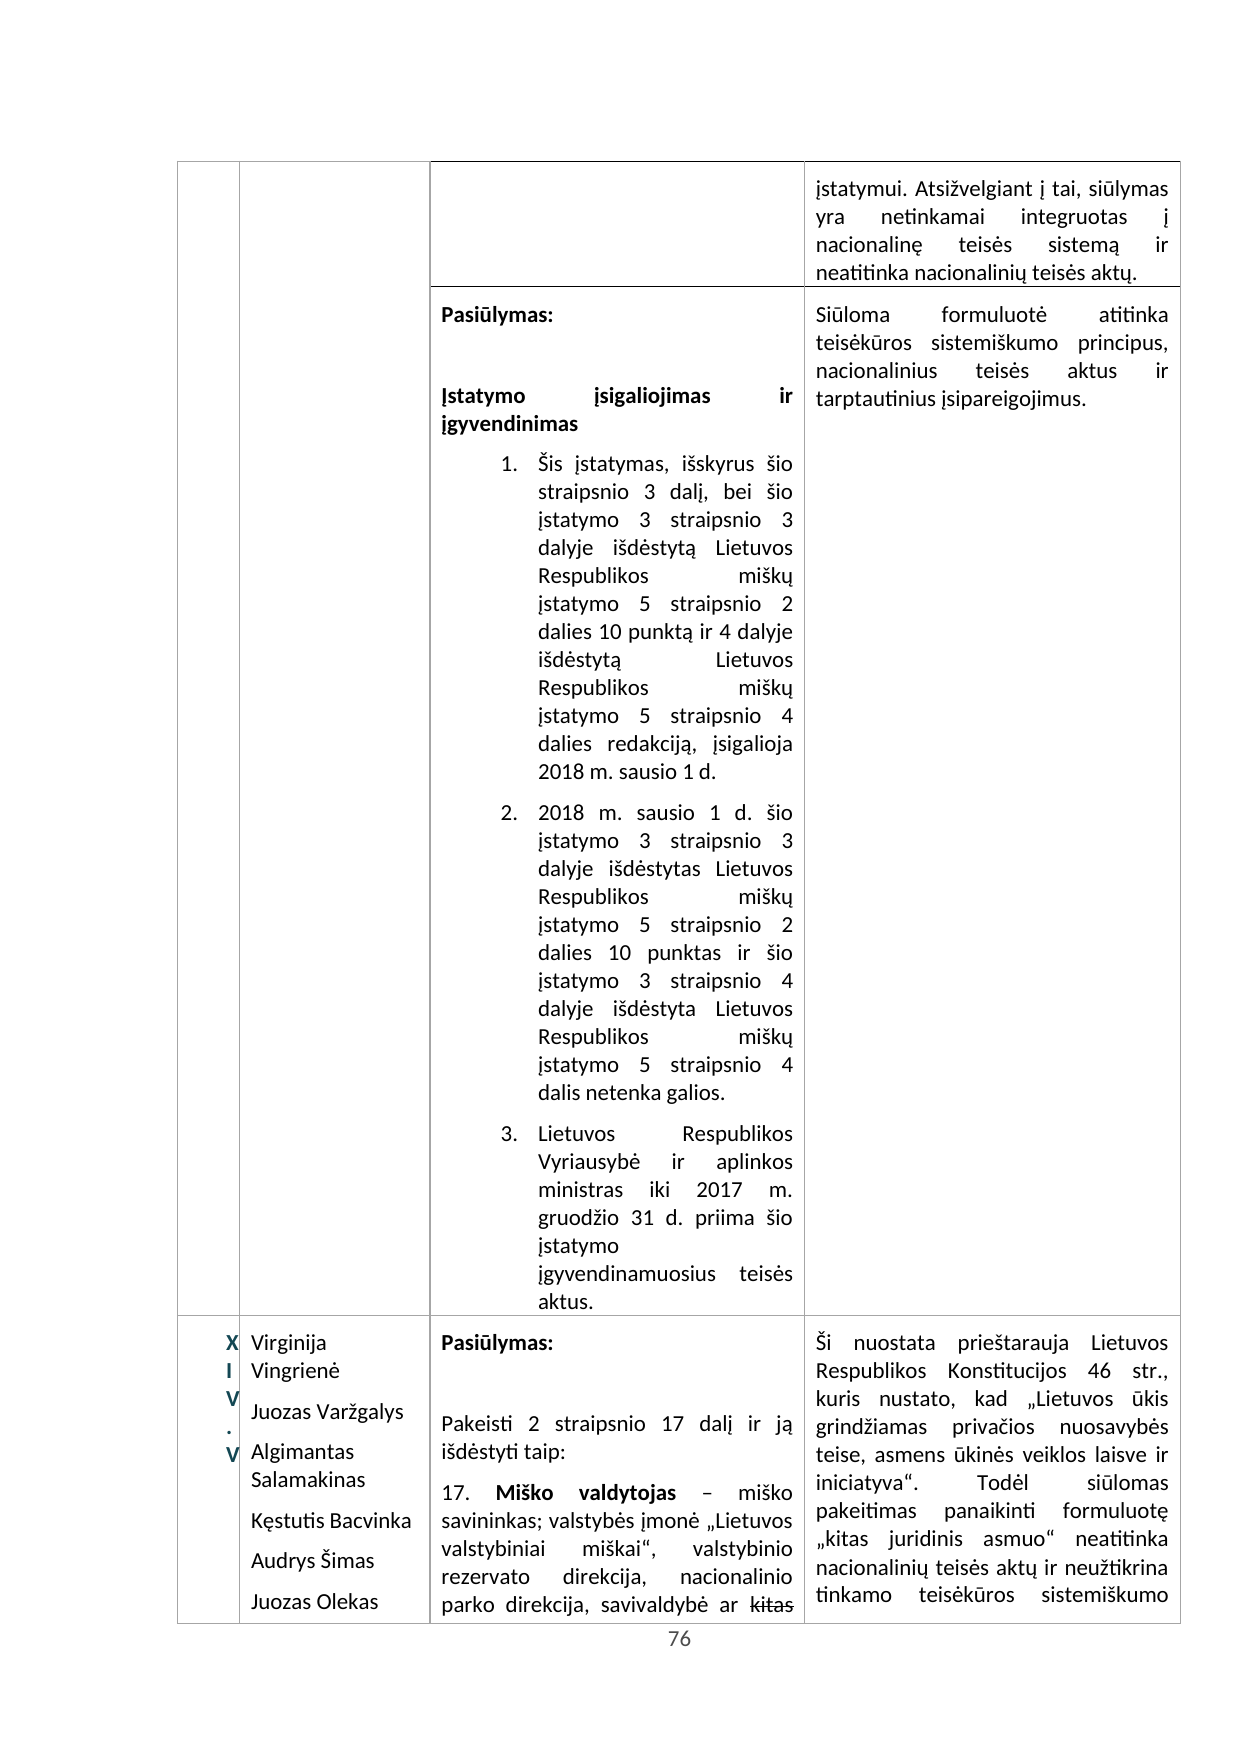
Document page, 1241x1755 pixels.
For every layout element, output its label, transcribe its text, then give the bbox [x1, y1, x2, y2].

table_cell [240, 162, 429, 1315]
table_cell Pasiūlymas: Pakeisti 2 straipsnio 17 dalį ir ją išdėstyti taip: 17. Miško valdytojas – miško savininkas; valstybės įmonė „Lietuvos valstybiniai miškai“, valstybinio rezervato direkcija, nacionalinio parko direkcija, savivaldybė ar kitas [431, 1316, 804, 1623]
table_cell [431, 162, 804, 286]
table_cell V. [178, 1316, 239, 1623]
table_cell įstatymui. Atsižvelgiant į tai, siūlymas yra netinkamai integruotas į nacionalinę teisės sistemą ir neatitinka nacionalinių teisės aktų. [805, 162, 1180, 286]
table_cell Siūloma formuluotė atitinka teisėkūros sistemiškumo principus, nacionalinius teisės aktus ir tarptautinius įsipareigojimus. [805, 287, 1180, 1315]
table_cell IV. [178, 162, 239, 1315]
table_cell Pasiūlymas: Įstatymo įsigaliojimas ir įgyvendinimas Šis įstatymas, išskyrus šio straipsnio 3 dalį, bei šio įstatymo 3 straipsnio 3 dalyje išdėstytą Lietuvos Respublikos miškų įstatymo 5 straipsnio 2 dalies 10 punktą ir 4 dalyje išdėstytą Lietuvos Respublikos miškų įstatymo 5 straipsnio 4 dalies redakciją, įsigalioja 2018 m. sausio 1 d. 2018 m. sausio 1 d. šio įstatymo 3 straipsnio 3 dalyje išdėstytas Lietuvos Respublikos miškų įstatymo 5 straipsnio 2 dalies 10 punktas ir šio įstatymo 3 straipsnio 4 dalyje išdėstyta Lietuvos Respublikos miškų įstatymo 5 straipsnio 4 dalis netenka galios. Lietuvos Respublikos Vyriausybė ir aplinkos ministras iki 2017 m. gruodžio 31 d. priima šio įstatymo įgyvendinamuosius teisės aktus. [431, 287, 804, 1315]
table_cell Ši nuostata prieštarauja Lietuvos Respublikos Konstitucijos 46 str., kuris nustato, kad „Lietuvos ūkis grindžiamas privačios nuosavybės teise, asmens ūkinės veiklos laisve ir iniciatyva“. Todėl siūlomas pakeitimas panaikinti formuluotę „kitas juridinis asmuo“ neatitinka nacionalinių teisės aktų ir neužtikrina tinkamo teisėkūros sistemiškumo [805, 1316, 1180, 1623]
table_cell Virginija Vingrienė Juozas Varžgalys Algimantas Salamakinas Kęstutis Bacvinka Audrys Šimas Juozas Olekas [240, 1316, 429, 1623]
